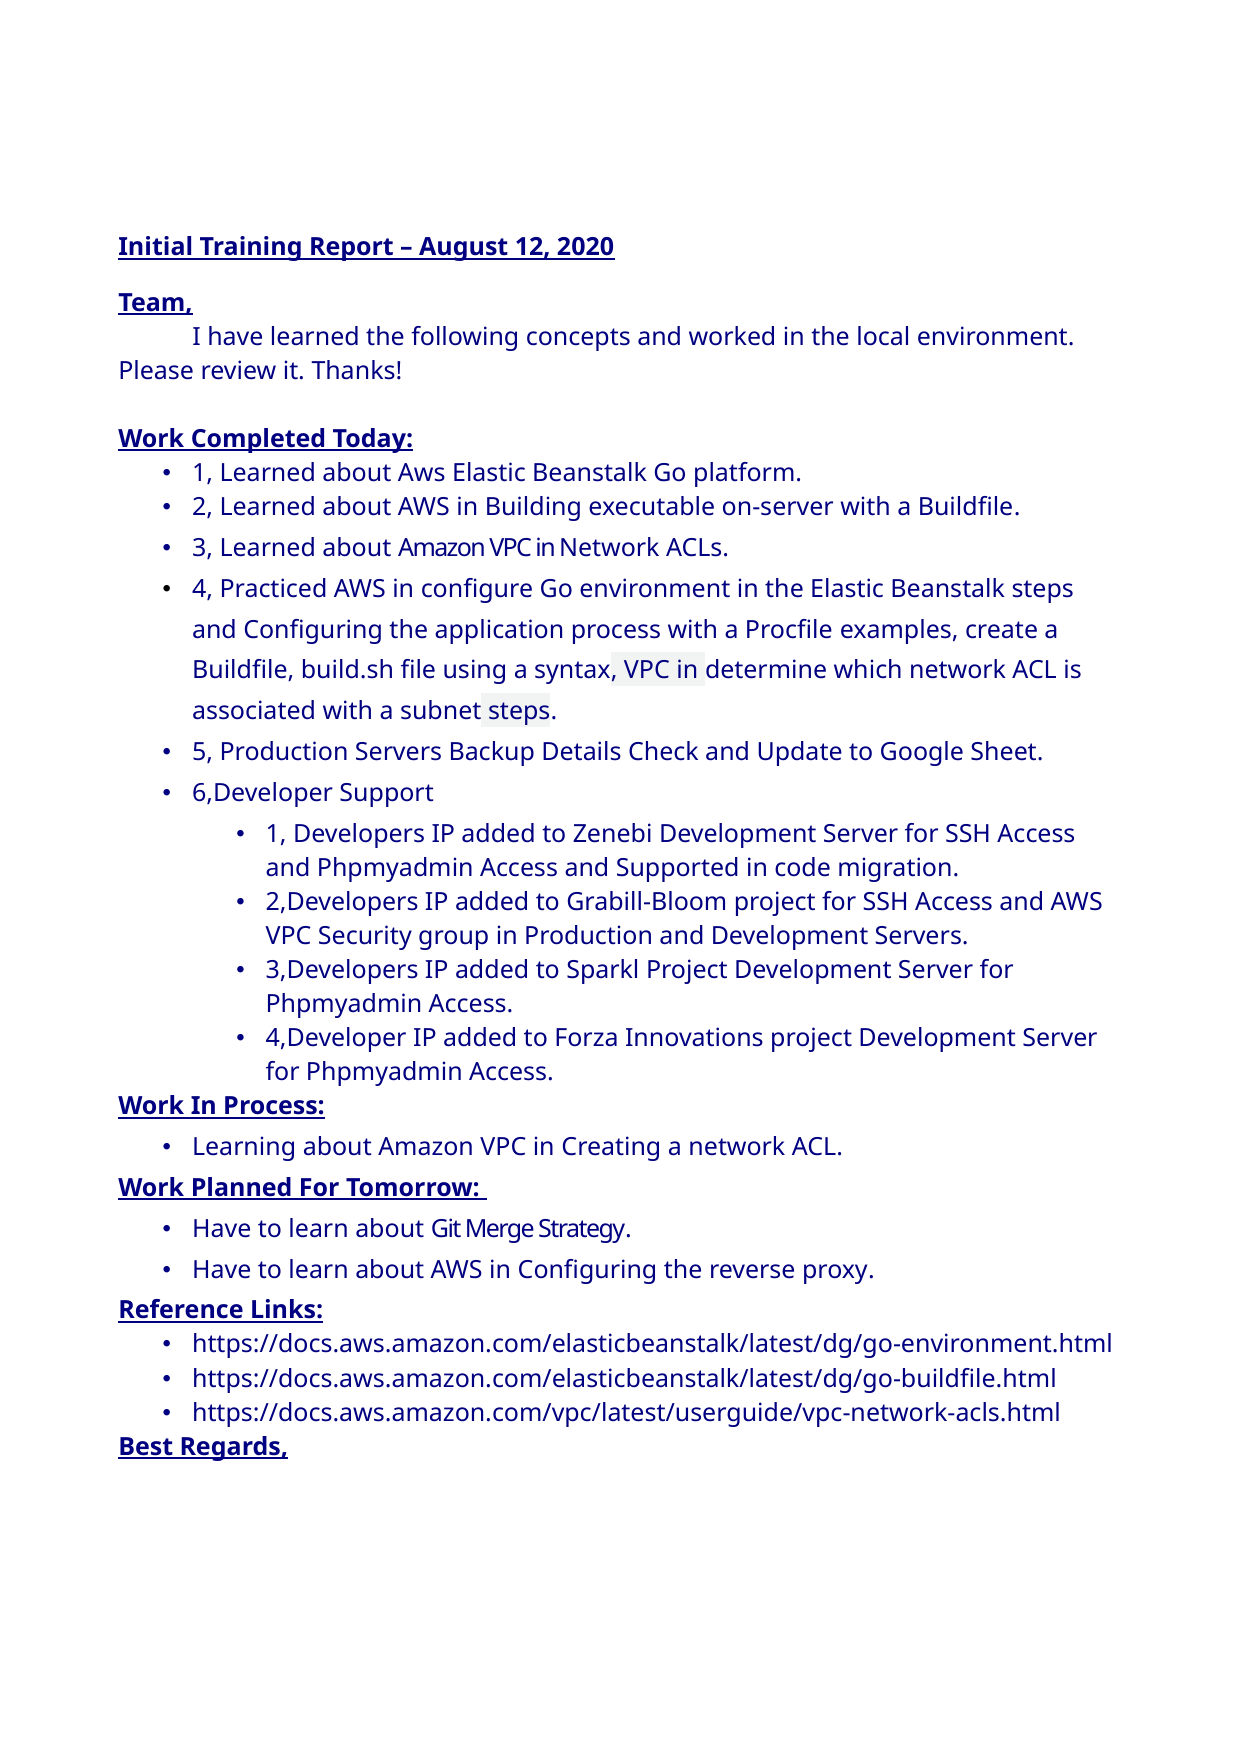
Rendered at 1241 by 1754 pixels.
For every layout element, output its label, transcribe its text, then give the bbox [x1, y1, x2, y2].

text I have learned the following concepts and worked in the local environment. Please review it. Thanks! [118, 318, 1122, 387]
subtitle 4,Developer IP added to Forza Innovations project Development Server for Phpmyadmin Access. [236, 1020, 1122, 1088]
list https://docs.aws.amazon.com/vpc/latest/userguide/vpc-network-acls.html [162, 1394, 1122, 1428]
subtitle 3,Developers IP added to Sparkl Project Development Server for Phpmyadmin Access. [236, 952, 1122, 1020]
text Work Planned For Tomorrow: [118, 1169, 1122, 1204]
text Team, [118, 284, 1122, 318]
list Learning about Amazon VPC in Creating a network ACL. [162, 1129, 1122, 1163]
subtitle 1, Developers IP added to Zenebi Development Server for SSH Access and Phpmyadmin Access and Supported in code migration. [236, 815, 1122, 883]
list Have to learn about AWS in Configuring the reverse proxy. [162, 1251, 1122, 1285]
list 5, Production Servers Backup Details Check and Update to Google Sheet. [162, 734, 1122, 768]
list https://docs.aws.amazon.com/elasticbeanstalk/latest/dg/go-environment.html [162, 1326, 1122, 1360]
list 2, Learned about AWS in Building executable on-server with a Buildfile. [162, 489, 1122, 523]
list https://docs.aws.amazon.com/elasticbeanstalk/latest/dg/go-buildfile.html [162, 1360, 1122, 1394]
list 3, Learned about Amazon VPC in Network ACLs. [162, 529, 1122, 564]
text Work In Process: [118, 1088, 1122, 1122]
list 4, Practiced AWS in configure Go environment in the Elastic Beanstalk steps and Configuring the application process with a Procfile examples, create a Buildfile, build.sh file using a syntax, VPC in determine which network ACL is associated with a subnet steps. [162, 570, 1122, 727]
text Initial Training Report – August 12, 2020 [118, 229, 1122, 263]
list Have to learn about Git Merge Strategy. [162, 1210, 1122, 1244]
text Best Regards, [118, 1428, 1122, 1462]
text Work Completed Today: [118, 421, 1122, 455]
text Reference Links: [118, 1292, 1122, 1326]
list 6,Developer Support [162, 774, 1122, 809]
subtitle 2,Developers IP added to Grabill-Bloom project for SSH Access and AWS VPC Security group in Production and Development Servers. [236, 883, 1122, 952]
list 1, Learned about Aws Elastic Beanstalk Go platform. [162, 455, 1122, 489]
